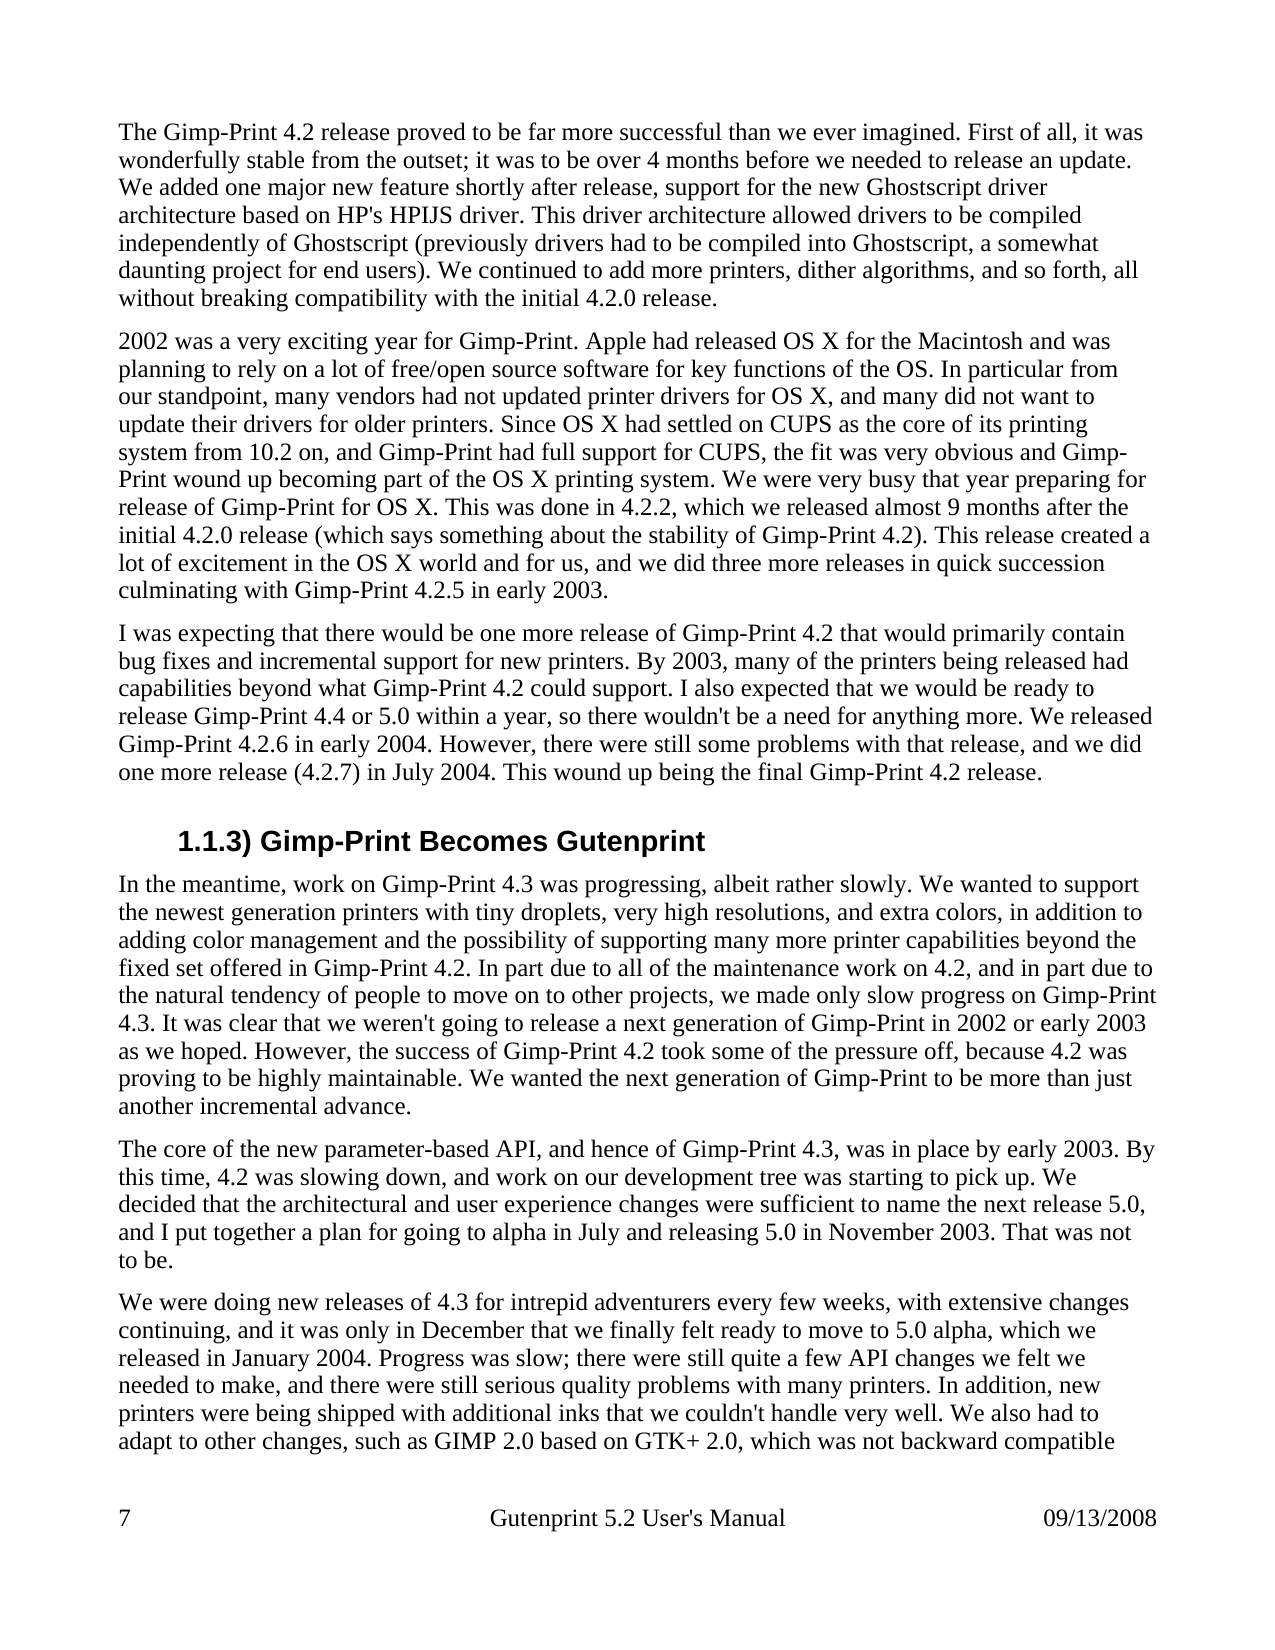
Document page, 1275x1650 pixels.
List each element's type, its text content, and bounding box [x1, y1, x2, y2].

text 2002 was a very exciting year for Gimp-Print. Apple had released OS X for the Macintosh and was planning to rely on a lot of free/open source software for key functions of the OS. In particular from our standpoint, many vendors had not updated printer drivers for OS X, and many did not want to update their drivers for older printers. Since OS X had settled on CUPS as the core of its printing system from 10.2 on, and Gimp-Print had full support for CUPS, the fit was very obvious and Gimp-Print wound up becoming part of the OS X printing system. We were very busy that year preparing for release of Gimp-Print for OS X. This was done in 4.2.2, which we released almost 9 months after the initial 4.2.0 release (which says something about the stability of Gimp-Print 4.2). This release created a lot of excitement in the OS X world and for us, and we did three more releases in quick succession culminating with Gimp-Print 4.2.5 in early 2003. [118, 327, 1157, 604]
text The Gimp-Print 4.2 release proved to be far more successful than we ever imagined. First of all, it was wonderfully stable from the outset; it was to be over 4 months before we needed to release an update. We added one major new feature shortly after release, support for the new Ghostscript driver architecture based on HP's HPIJS driver. This driver architecture allowed drivers to be compiled independently of Ghostscript (previously drivers had to be compiled into Ghostscript, a somewhat daunting project for end users). We continued to add more printers, dither algorithms, and so forth, all without breaking compatibility with the initial 4.2.0 release. [118, 118, 1157, 312]
text The core of the new parameter-based API, and hence of Gimp-Print 4.3, was in place by early 2003. By this time, 4.2 was slowing down, and work on our development tree was starting to pick up. We decided that the architectural and user experience changes were sufficient to name the next release 5.0, and I put together a plan for going to alpha in July and releasing 5.0 in November 2003. That was not to be. [118, 1135, 1157, 1273]
text In the meantime, work on Gimp-Print 4.3 was progressing, albeit rather slowly. We wanted to support the newest generation printers with tiny droplets, very high resolutions, and extra colors, in addition to adding color management and the possibility of supporting many more printer capabilities beyond the fixed set offered in Gimp-Print 4.2. In part due to all of the maintenance work on 4.2, and in part due to the natural tendency of people to move on to other projects, we made only slow progress on Gimp-Print 4.3. It was clear that we weren't going to release a next generation of Gimp-Print in 2002 or early 2003 as we hoped. However, the success of Gimp-Print 4.2 took some of the pressure off, because 4.2 was proving to be highly maintainable. We wanted the next generation of Gimp-Print to be more than just another incremental advance. [118, 871, 1157, 1120]
text I was expecting that there would be one more release of Gimp-Print 4.2 that would primarily contain bug fixes and incremental support for new printers. By 2003, many of the printers being released had capabilities beyond what Gimp-Print 4.2 could support. I also expected that we would be ready to release Gimp-Print 4.4 or 5.0 within a year, so there wouldn't be a need for anything more. We released Gimp-Print 4.2.6 in early 2004. However, there were still some problems with that release, and we did one more release (4.2.7) in July 2004. This wound up being the final Gimp-Print 4.2 release. [118, 619, 1157, 785]
subtitle Gimp-Print Becomes Gutenprint [177, 825, 1157, 858]
text We were doing new releases of 4.3 for intrepid adventurers every few weeks, with extensive changes continuing, and it was only in December that we finally felt ready to move to 5.0 alpha, which we released in January 2004. Progress was slow; there were still quite a few API changes we felt we needed to make, and there were still serious quality problems with many printers. In addition, new printers were being shipped with additional inks that we couldn't handle very well. We also had to adapt to other changes, such as GIMP 2.0 based on GTK+ 2.0, which was not backward compatible [118, 1288, 1157, 1455]
